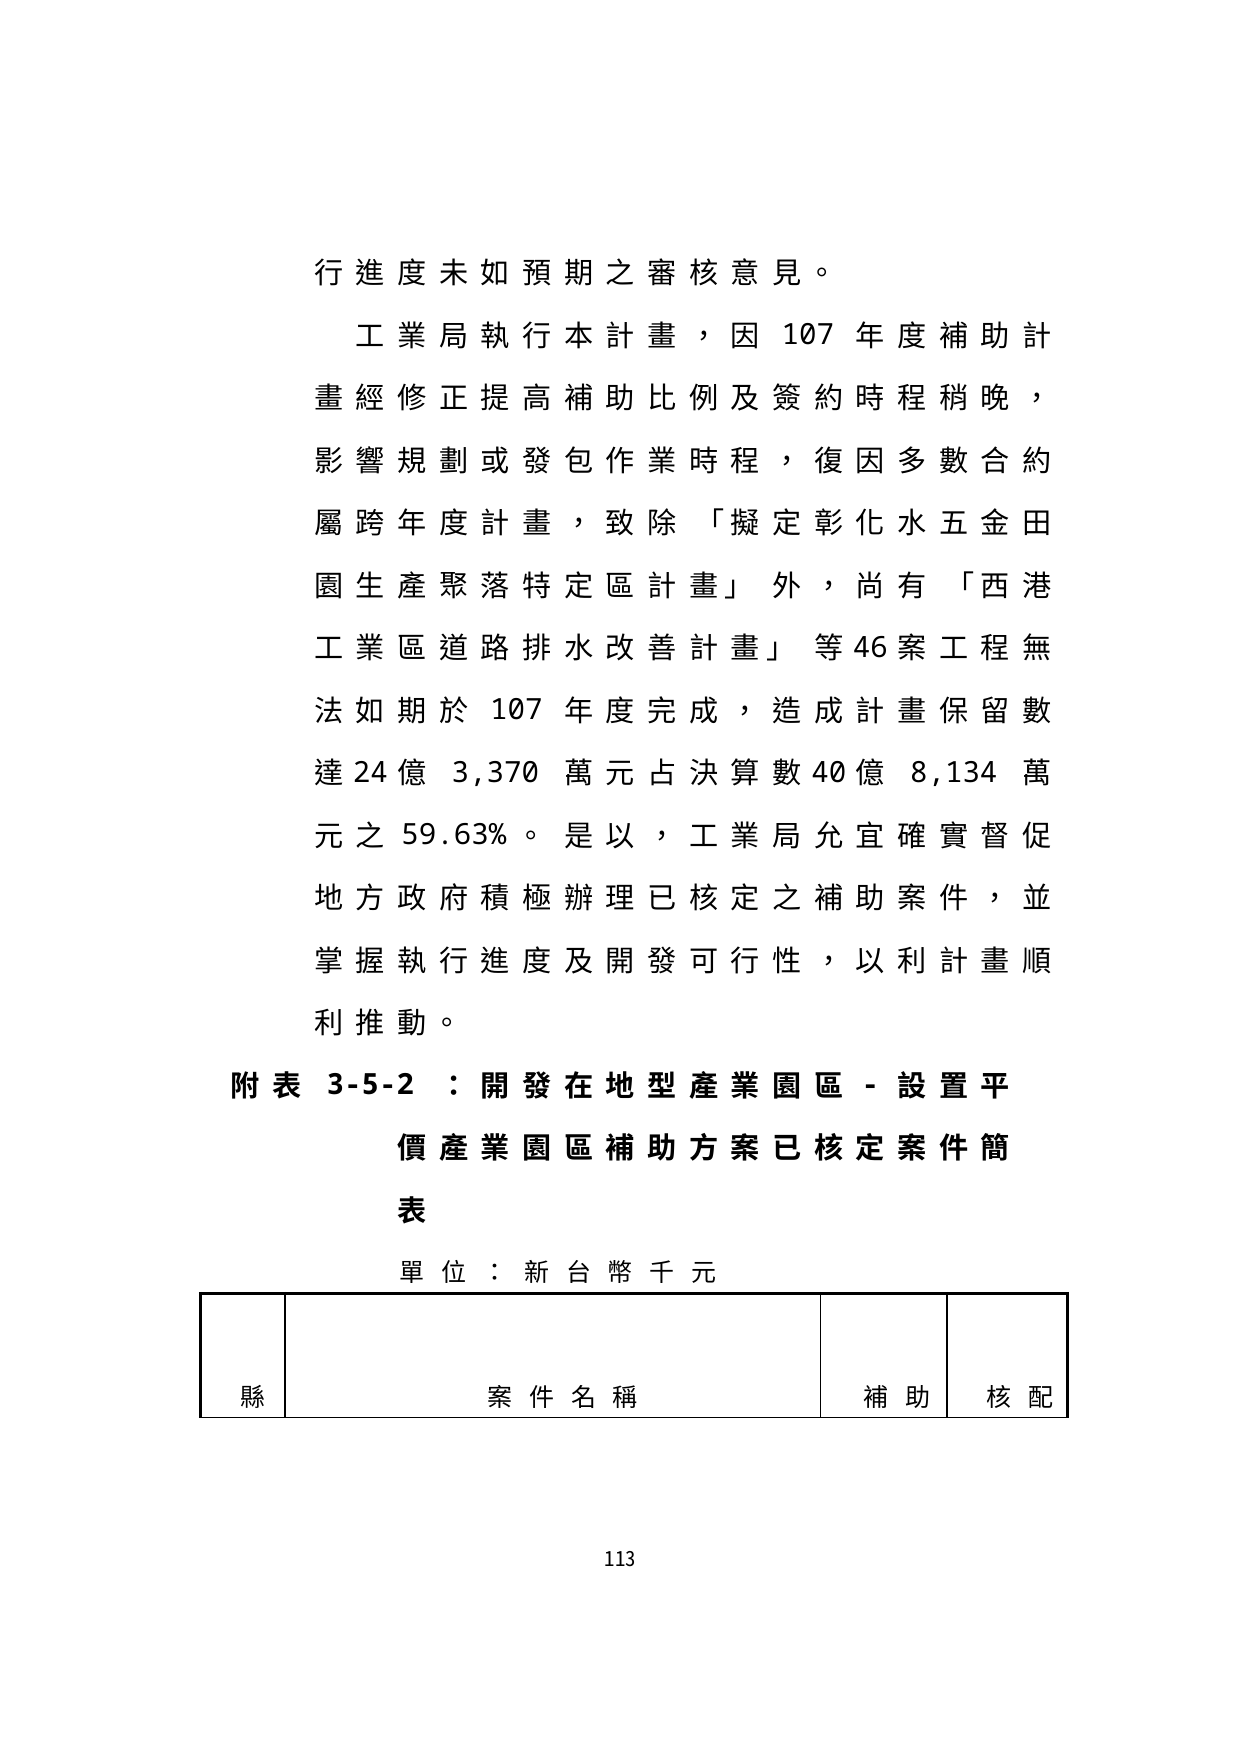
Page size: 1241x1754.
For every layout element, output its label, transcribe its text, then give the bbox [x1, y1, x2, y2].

table_header 案件名稱 [286, 1295, 820, 1417]
text 附表3-5-2：開發在地型產業園區-設置平價產業園區補助方案已核定案件簡表 單位：新台幣千元 [197, 1042, 1056, 1292]
table_header 核配 [948, 1295, 1066, 1417]
table_header 補助 [821, 1295, 946, 1417]
table_header 縣 [202, 1295, 284, 1417]
text 行進度未如預期之審核意見。 [271, 229, 1058, 292]
text 工業局執行本計畫，因107年度補助計畫經修正提高補助比例及簽約時程稍晚，影響規劃或發包作業時程，復因多數合約屬跨年度計畫，致除「擬定彰化水五金田園生產聚落特定區計畫」外，尚有「西港工業區道路排水改善計畫」等46案工程無法如期於107年度完成，造成計畫保留數達24億3,370萬元占決算數40億8,134萬元之59.63%。是以，工業局允宜確實督促地方政府積極辦理已核定之補助案件，並掌握執行進度及開發可行性，以利計畫順利推動。 [271, 292, 1058, 1042]
